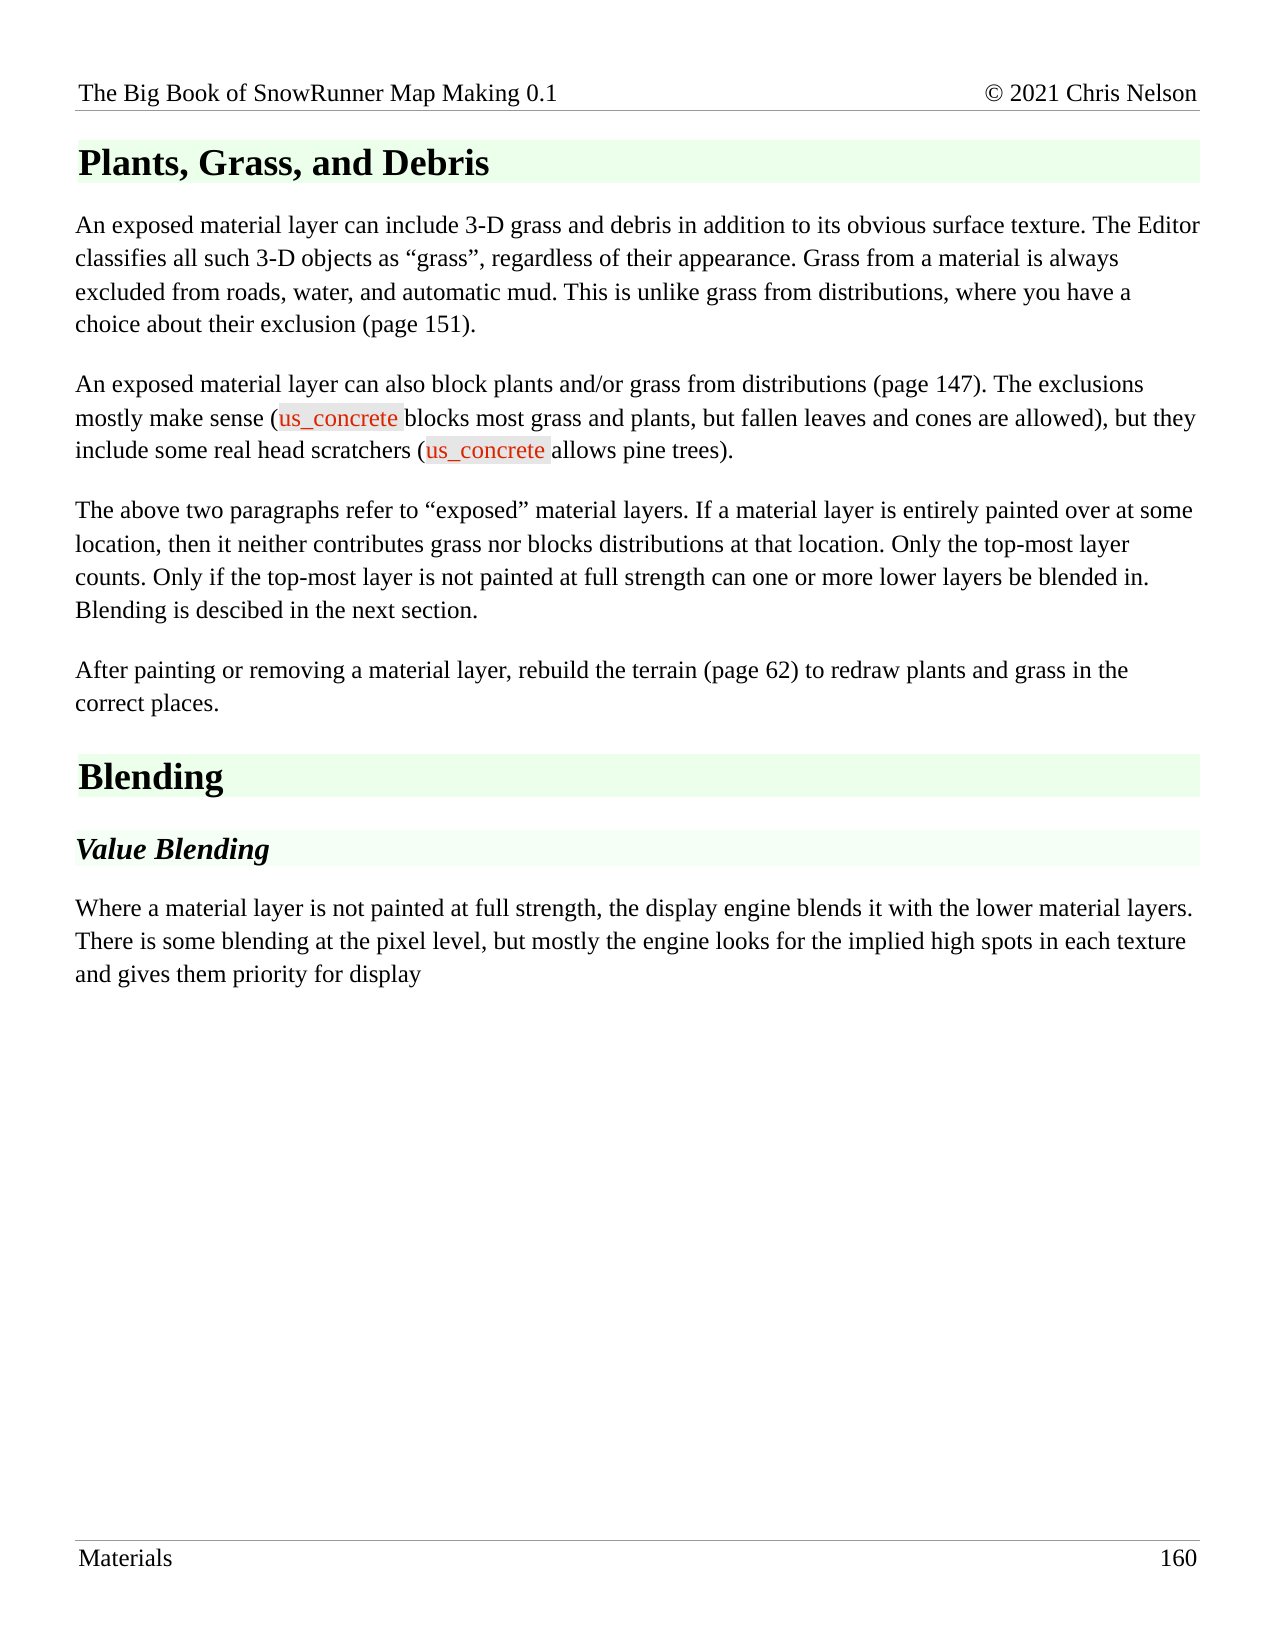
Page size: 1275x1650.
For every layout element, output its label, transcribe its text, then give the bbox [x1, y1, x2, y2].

text The above two paragraphs refer to “exposed” material layers. If a material layer is entirely painted over at some location, then it neither contributes grass nor blocks distributions at that location. Only the top-most layer counts. Only if the top-most layer is not painted at full strength can one or more lower layers be blended in. Blending is descibed in the next section. [75, 496, 1200, 623]
text Where a material layer is not painted at full strength, the display engine blends it with the lower material layers. There is some blending at the pixel level, but mostly the engine looks for the implied high spots in each texture and gives them priority for display [75, 893, 1200, 987]
subtitle Plants, Grass, and Debris [78, 140, 1200, 183]
text After painting or removing a material layer, rebuild the terrain (page 62) to redraw plants and grass in the correct places. [75, 655, 1200, 716]
subtitle Blending [78, 754, 1200, 797]
text An exposed material layer can include 3‑D grass and debris in addition to its obvious surface texture. The Editor classifies all such 3‑D objects as “grass”, regardless of their appearance. Grass from a material is always excluded from roads, water, and automatic mud. This is unlike grass from distributions, where you have a choice about their exclusion (page 151). [75, 211, 1200, 338]
text An exposed material layer can also block plants and/or grass from distributions (page 147). The exclusions mostly make sense (us_concrete blocks most grass and plants, but fallen leaves and cones are allowed), but they include some real head scratchers (us_concrete allows pine trees). [75, 369, 1200, 464]
subtitle Value Blending [75, 830, 1200, 866]
